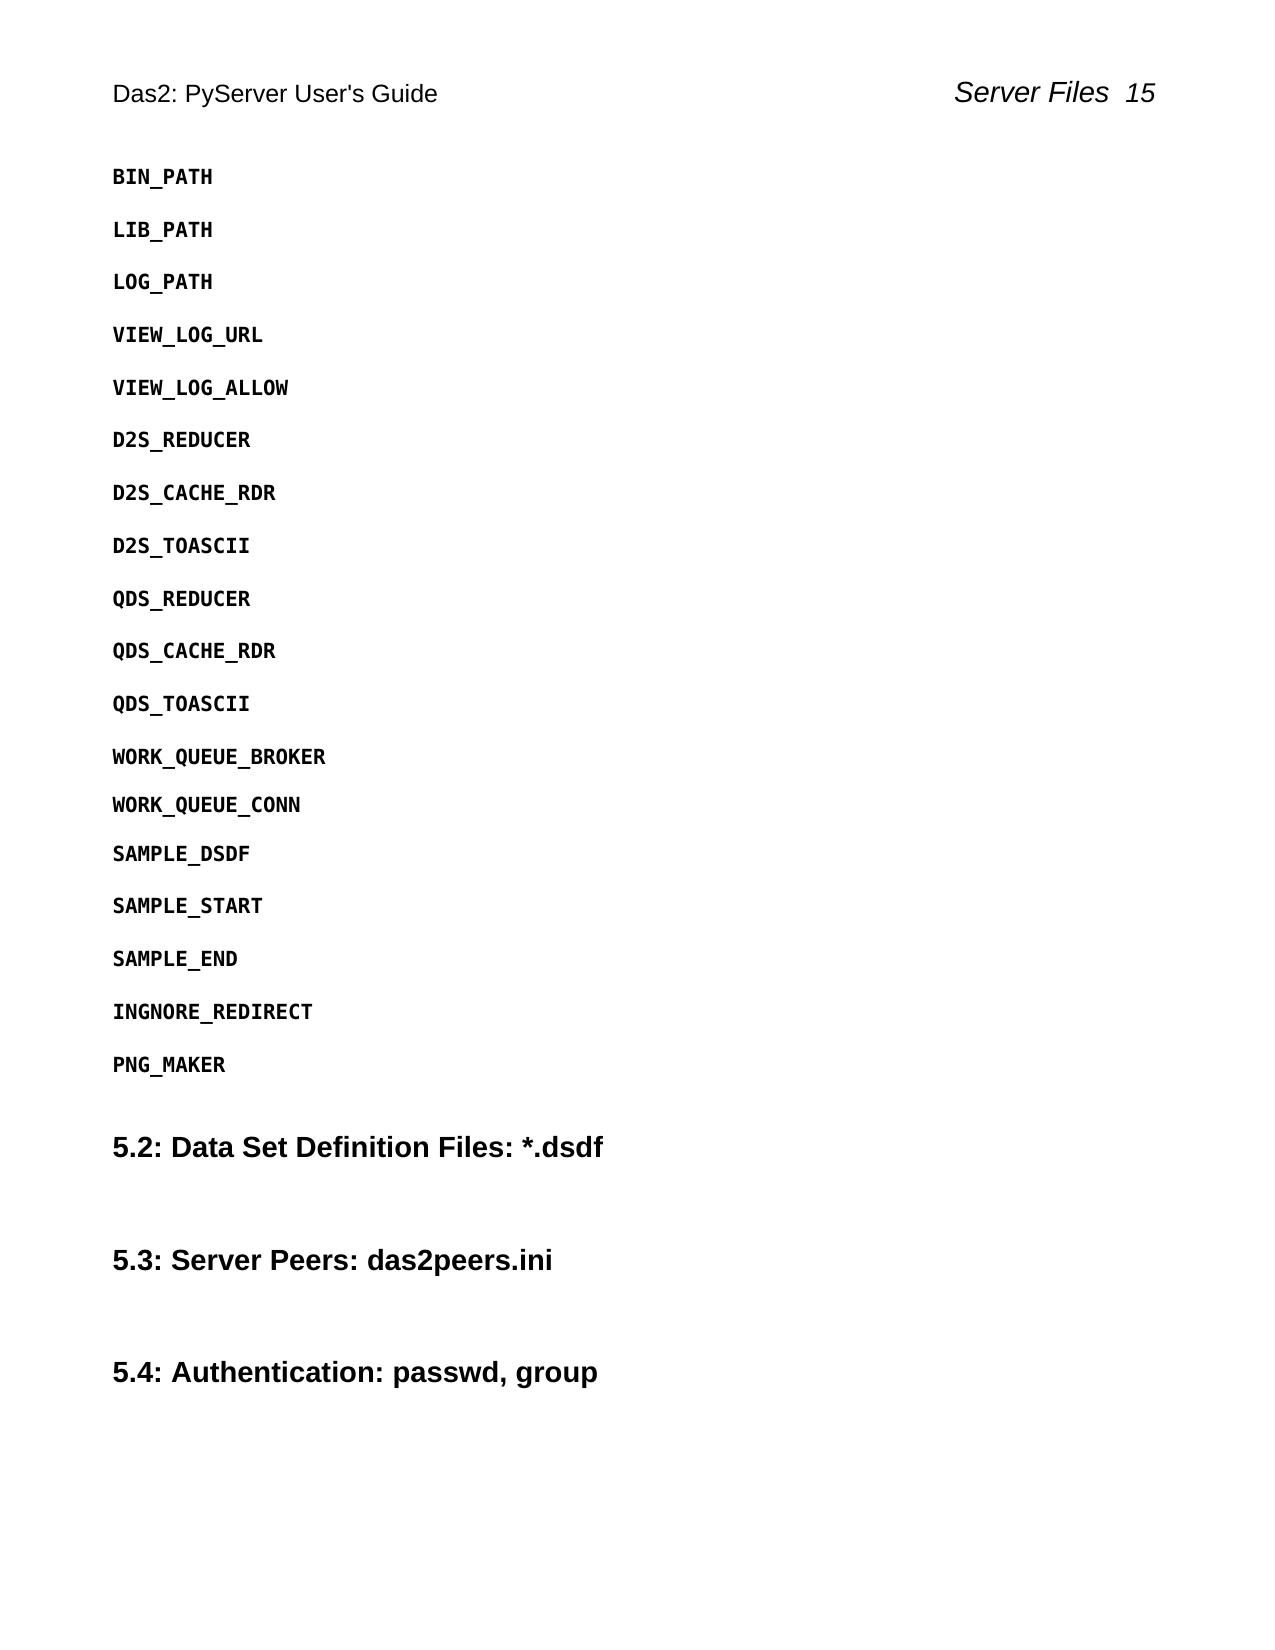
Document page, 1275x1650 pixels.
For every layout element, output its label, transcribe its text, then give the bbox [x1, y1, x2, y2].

table_cell [370, 270, 1162, 323]
table_cell [370, 1000, 1162, 1053]
table_cell [370, 165, 1162, 218]
table_cell INGNORE_REDIRECT [113, 1000, 370, 1053]
table_cell [370, 587, 1162, 639]
table_cell [113, 139, 370, 165]
subtitle Data Set Definition Files: *.dsdf [112, 1130, 1162, 1164]
table_cell [370, 692, 1162, 745]
table_cell D2S_TOASCII [113, 534, 370, 587]
table_cell [370, 842, 1162, 894]
table_cell D2S_REDUCER [113, 429, 370, 481]
table_cell QDS_REDUCER [113, 587, 370, 639]
table_cell BIN_PATH [113, 165, 370, 218]
table_cell SAMPLE_DSDF [113, 842, 370, 894]
table_cell [370, 376, 1162, 428]
table_cell [370, 481, 1162, 534]
table_cell [370, 895, 1162, 947]
table_cell SAMPLE_START [113, 895, 370, 947]
table_cell [370, 218, 1162, 270]
table_cell QDS_TOASCII [113, 692, 370, 745]
table_cell [370, 534, 1162, 587]
table_cell VIEW_LOG_URL [113, 323, 370, 376]
table_cell [370, 947, 1162, 1000]
table_cell [370, 793, 1162, 842]
subtitle Authentication: passwd, group [112, 1355, 1162, 1388]
table_cell WORK_QUEUE_CONN [113, 793, 370, 842]
table_cell [370, 139, 1162, 165]
table_cell [370, 745, 1162, 793]
table_cell VIEW_LOG_ALLOW [113, 376, 370, 428]
table_cell PNG_MAKER [113, 1053, 370, 1105]
table_cell D2S_CACHE_RDR [113, 481, 370, 534]
table_cell [370, 323, 1162, 376]
table_cell LIB_PATH [113, 218, 370, 270]
table_cell [370, 1053, 1162, 1105]
table_cell SAMPLE_END [113, 947, 370, 1000]
table_cell [370, 639, 1162, 692]
table_cell LOG_PATH [113, 270, 370, 323]
subtitle Server Peers: das2peers.ini [112, 1243, 1162, 1276]
table_cell WORK_QUEUE_BROKER [113, 745, 370, 793]
table_cell QDS_CACHE_RDR [113, 639, 370, 692]
table_cell [370, 429, 1162, 481]
